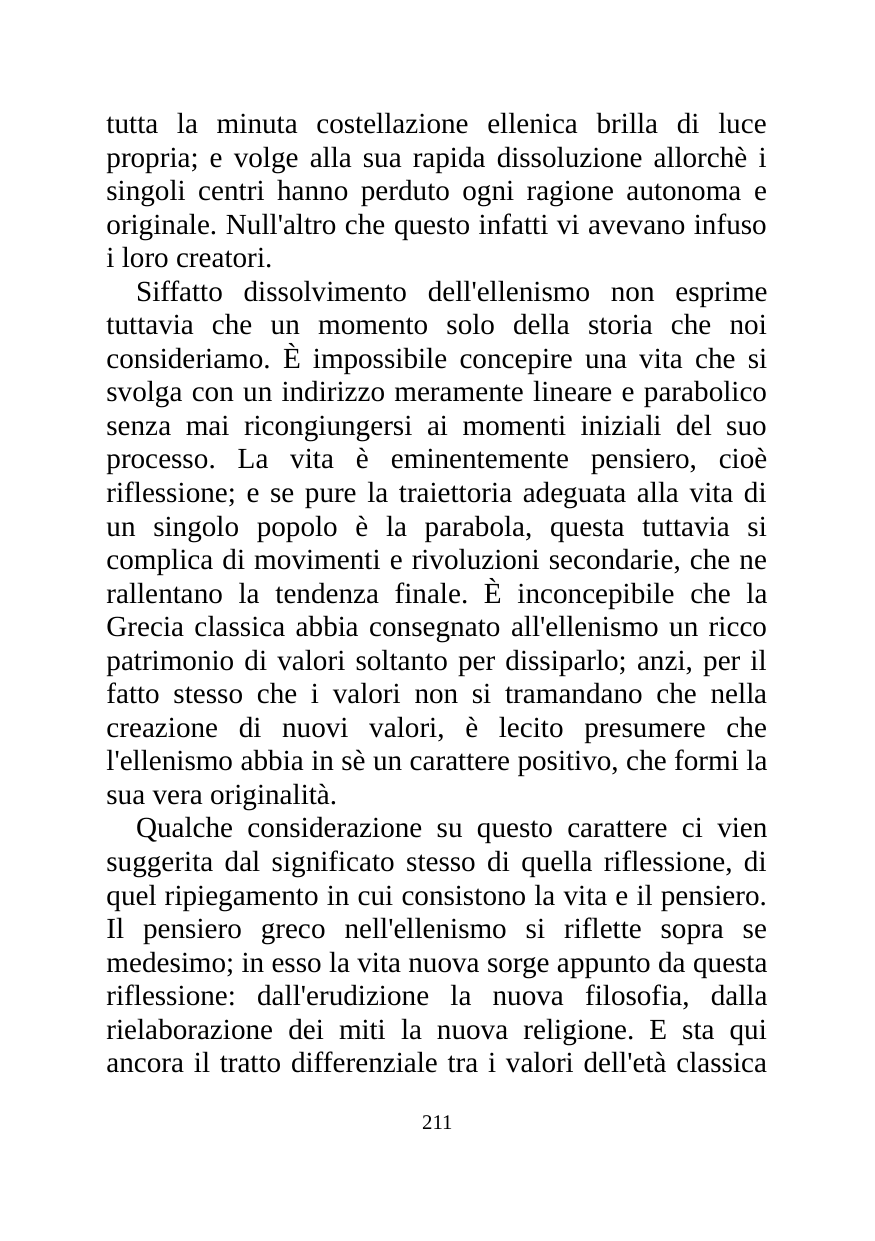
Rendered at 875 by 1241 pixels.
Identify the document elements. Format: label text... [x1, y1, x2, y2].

text Siffatto dissolvimento dell'ellenismo non esprime tuttavia che un momento solo della storia che noi consideriamo. È impossibile concepire una vita che si svolga con un indirizzo meramente lineare e parabolico senza mai ricongiungersi ai momenti iniziali del suo processo. La vita è eminentemente pensiero, cioè riflessione; e se pure la traiettoria adeguata alla vita di un singolo popolo è la parabola, questa tuttavia si complica di movimenti e rivoluzioni secondarie, che ne rallentano la tendenza finale. È inconcepibile che la Grecia classica abbia consegnato all'ellenismo un ricco patrimonio di valori soltanto per dissiparlo; anzi, per il fatto stesso che i valori non si tramandano che nella creazione di nuovi valori, è lecito presumere che l'ellenismo abbia in sè un carattere positivo, che formi la sua vera originalità. [106, 274, 768, 811]
text tutta la minuta costellazione ellenica brilla di luce propria; e volge alla sua rapida dissoluzione allorchè i singoli centri hanno perduto ogni ragione autonoma e originale. Null'altro che questo infatti vi avevano infuso i loro creatori. [106, 106, 768, 274]
text Qualche considerazione su questo carattere ci vien suggerita dal significato stesso di quella riflessione, di quel ripiegamento in cui consistono la vita e il pensiero. Il pensiero greco nell'ellenismo si riflette sopra se medesimo; in esso la vita nuova sorge appunto da questa riflessione: dall'erudizione la nuova filosofia, dalla rielaborazione dei miti la nuova religione. E sta qui ancora il tratto differenziale tra i valori dell'età classica [106, 811, 768, 1079]
